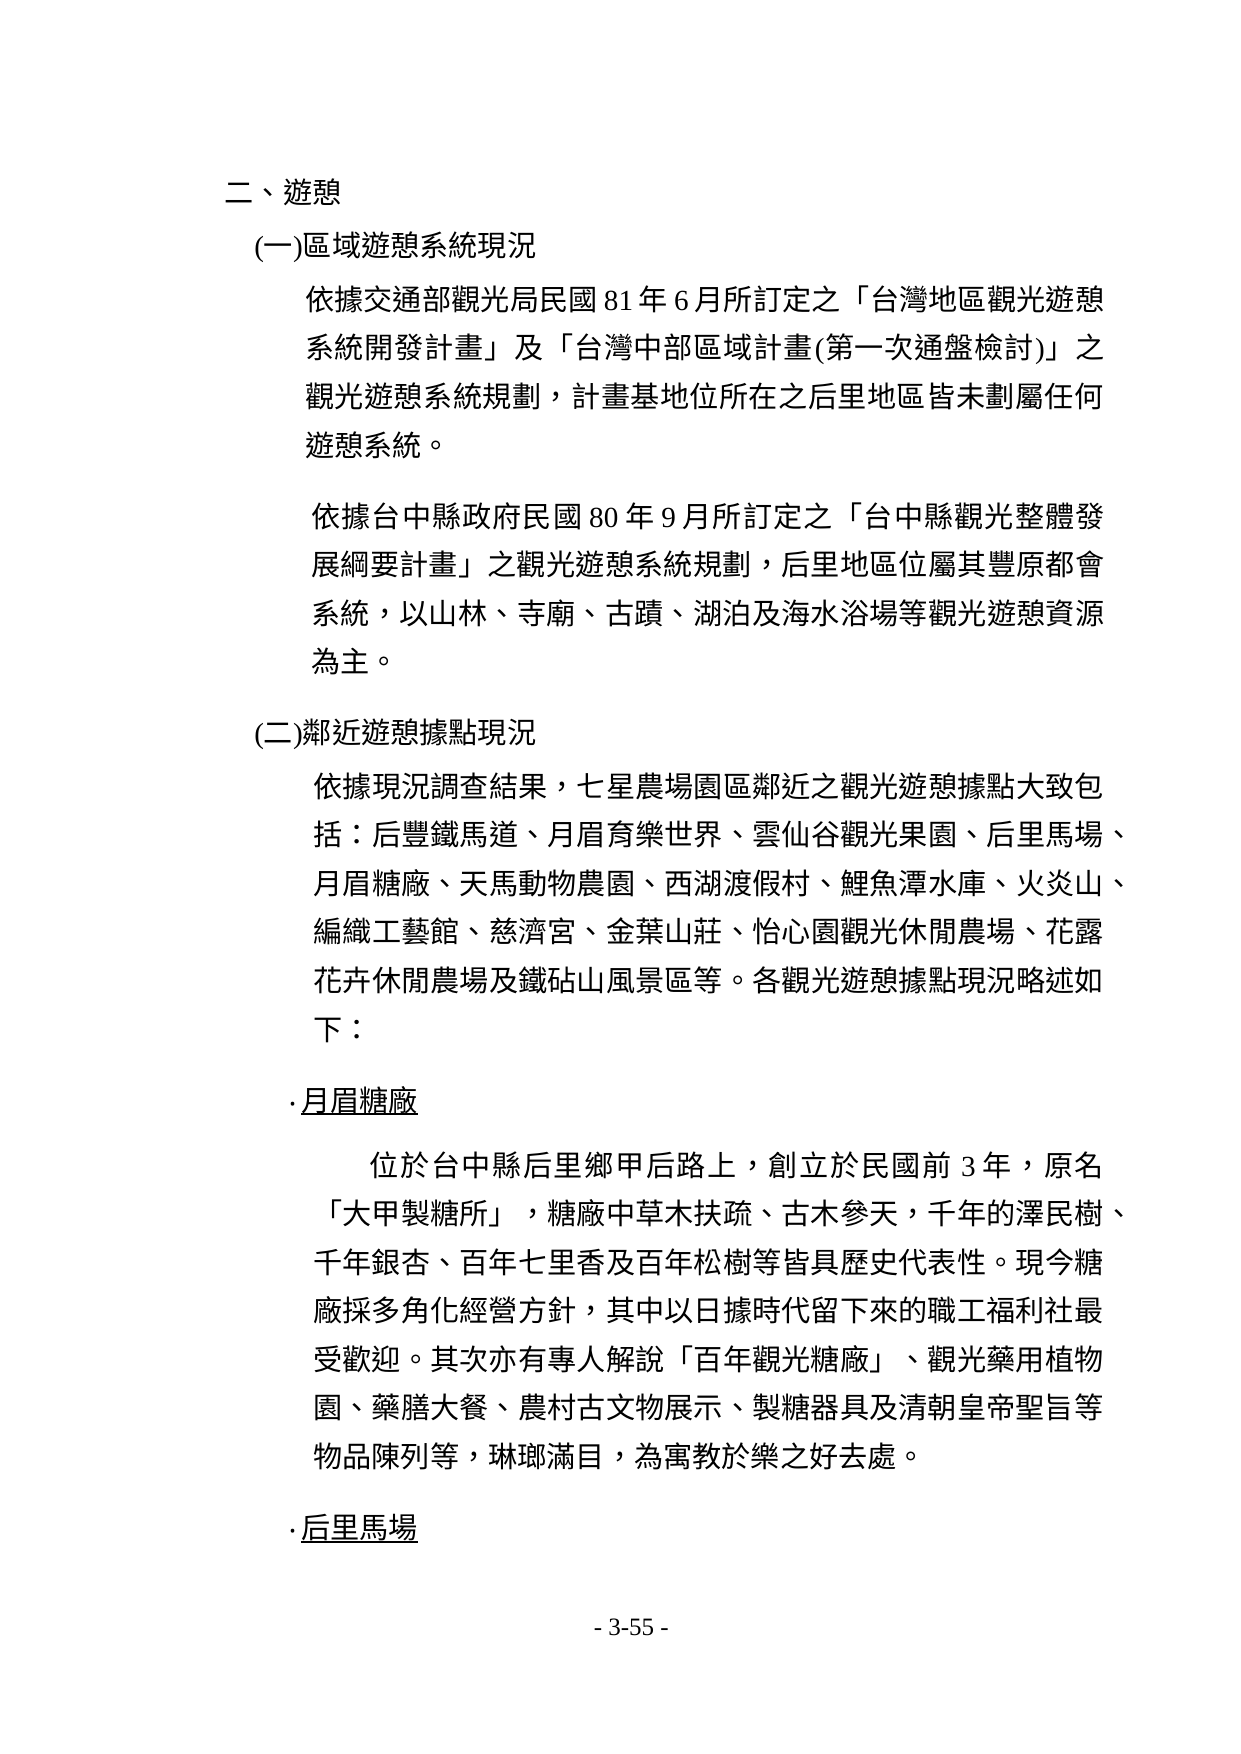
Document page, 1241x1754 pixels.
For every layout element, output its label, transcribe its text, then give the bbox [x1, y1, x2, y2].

text ‧月眉糖廠 [283, 1077, 1104, 1119]
text (二)鄰近遊憩據點現況 [254, 710, 1104, 752]
text 二、遊憩 [224, 169, 1104, 212]
text (一)區域遊憩系統現況 [254, 223, 1104, 265]
text 依據交通部觀光局民國81年6月所訂定之「台灣地區觀光遊憩系統開發計畫」及「台灣中部區域計畫(第一次通盤檢討)」之觀光遊憩系統規劃，計畫基地位所在之后里地區皆未劃屬任何遊憩系統。 [305, 277, 1104, 464]
text 位於台中縣后里鄉甲后路上，創立於民國前3年，原名「大甲製糖所」，糖廠中草木扶疏、古木參天，千年的澤民樹、千年銀杏、百年七里香及百年松樹等皆具歷史代表性。現今糖廠採多角化經營方針，其中以日據時代留下來的職工福利社最受歡迎。其次亦有專人解說「百年觀光糖廠」、觀光藥用植物園、藥膳大餐、農村古文物展示、製糖器具及清朝皇帝聖旨等物品陳列等，琳瑯滿目，為寓教於樂之好去處。 [313, 1142, 1104, 1476]
text 依據台中縣政府民國80年9月所訂定之「台中縣觀光整體發展綱要計畫」之觀光遊憩系統規劃，后里地區位屬其豐原都會系統，以山林、寺廟、古蹟、湖泊及海水浴場等觀光遊憩資源為主。 [311, 493, 1104, 681]
text ‧后里馬場 [283, 1504, 1104, 1547]
text 依據現況調查結果，七星農場園區鄰近之觀光遊憩據點大致包括：后豐鐵馬道、月眉育樂世界、雲仙谷觀光果園、后里馬場、月眉糖廠、天馬動物農園、西湖渡假村、鯉魚潭水庫、火炎山、編織工藝館、慈濟宮、金葉山莊、怡心園觀光休閒農場、花露花卉休閒農場及鐵砧山風景區等。各觀光遊憩據點現況略述如下： [313, 763, 1104, 1048]
